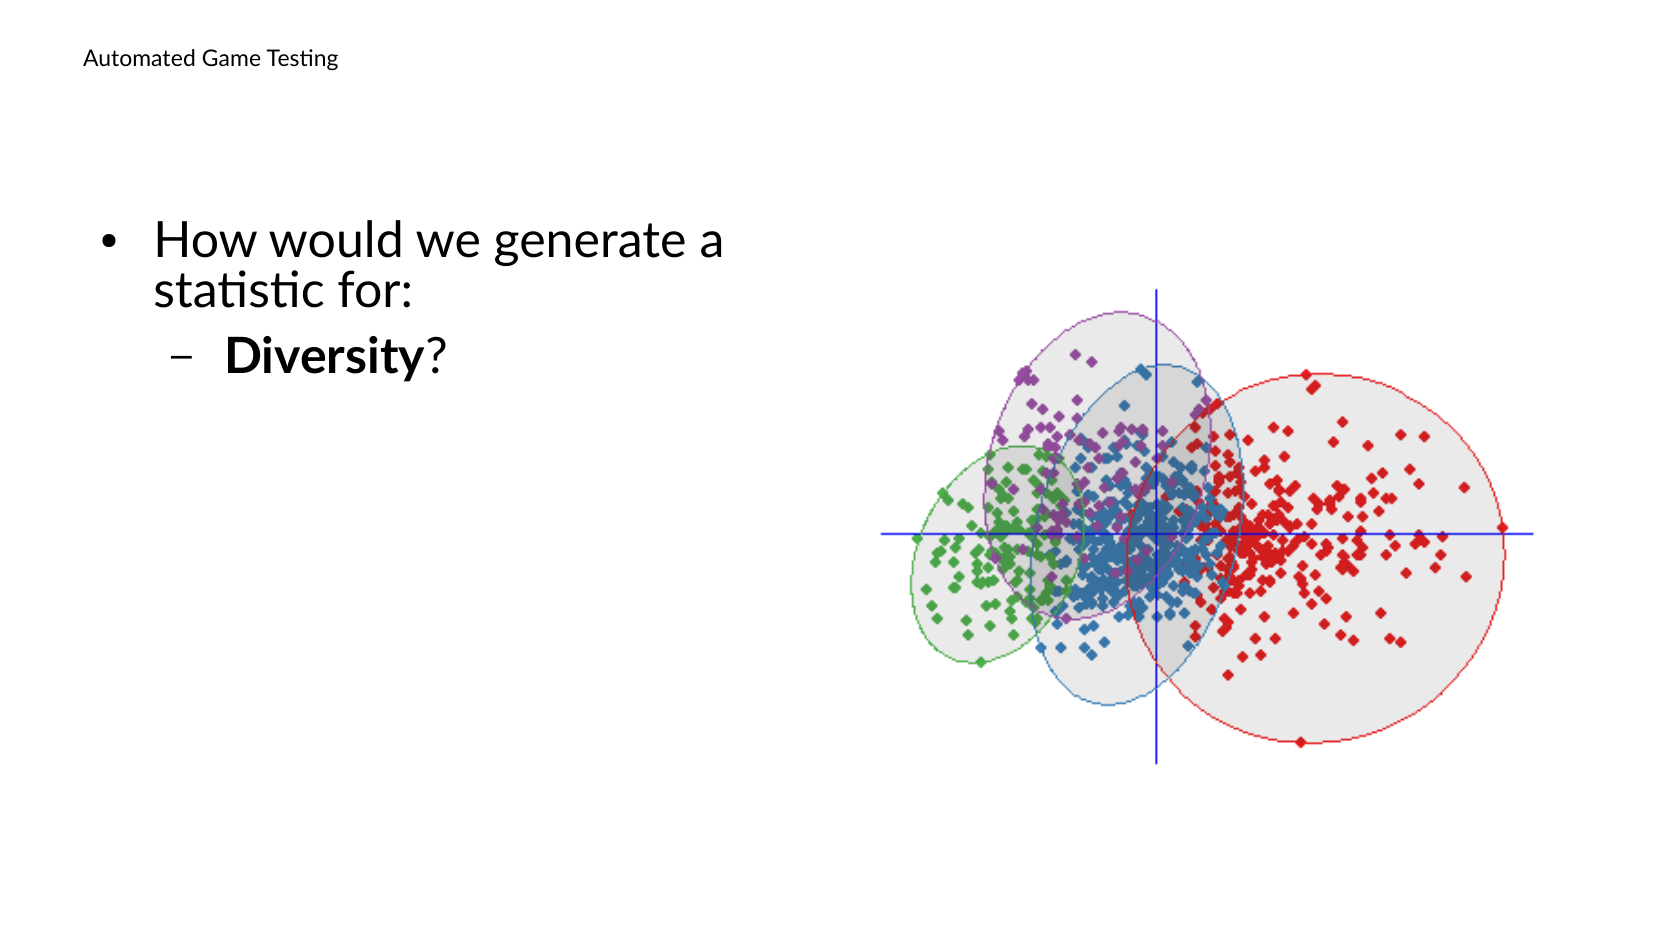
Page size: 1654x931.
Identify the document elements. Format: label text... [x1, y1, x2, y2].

picture [845, 255, 1572, 801]
list How would we generate a statistic for: Diversity? [82, 217, 809, 839]
title Automated Game Testing [83, 0, 1571, 119]
